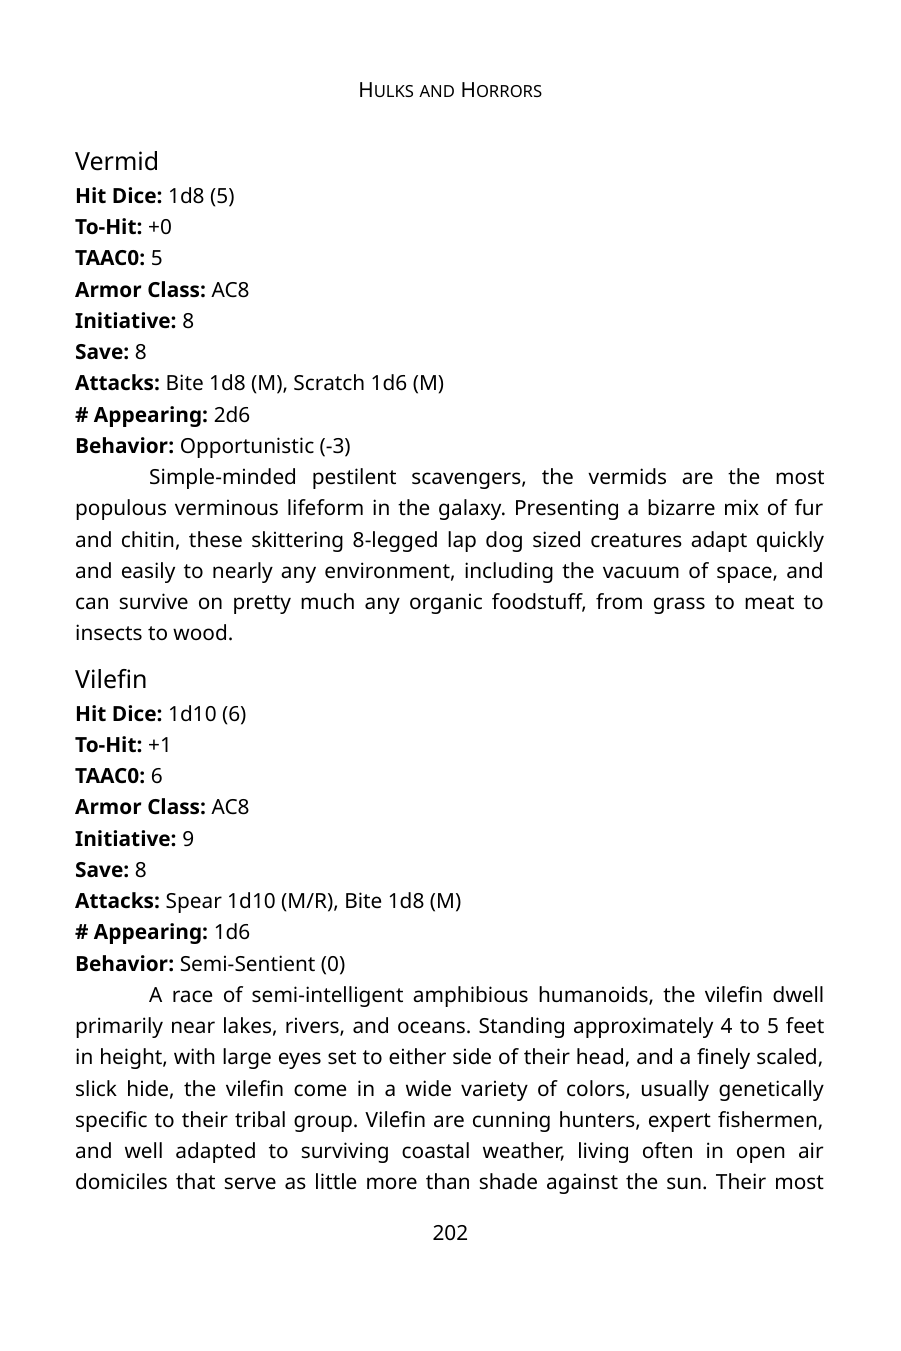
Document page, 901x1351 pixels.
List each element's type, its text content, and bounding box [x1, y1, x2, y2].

subtitle Vermid [75, 144, 825, 178]
text Initiative: 8 [75, 306, 825, 334]
text Armor Class: AC8 [75, 792, 825, 821]
text Hit Dice: 1d8 (5) [75, 181, 825, 209]
text To-Hit: +0 [75, 212, 825, 241]
text Simple-minded pestilent scavengers, the vermids are the most populous verminous lifeform in the galaxy. Presenting a bizarre mix of fur and chitin, these skittering 8-legged lap dog sized creatures adapt quickly and easily to nearly any environment, including the vacuum of space, and can survive on pretty much any organic foodstuff, from grass to meat to insects to wood. [75, 462, 825, 647]
text Behavior: Semi-Sentient (0) [75, 949, 825, 977]
text Attacks: Bite 1d8 (M), Scratch 1d6 (M) [75, 368, 825, 397]
text Armor Class: AC8 [75, 275, 825, 303]
text Save: 8 [75, 855, 825, 883]
text # Appearing: 2d6 [75, 400, 825, 428]
text Save: 8 [75, 337, 825, 366]
text Hit Dice: 1d10 (6) [75, 699, 825, 727]
text TAAC0: 6 [75, 761, 825, 790]
text Attacks: Spear 1d10 (M/R), Bite 1d8 (M) [75, 886, 825, 915]
text A race of semi-intelligent amphibious humanoids, the vilefin dwell primarily near lakes, rivers, and oceans. Standing approximately 4 to 5 feet in height, with large eyes set to either side of their head, and a finely scaled, slick hide, the vilefin come in a wide variety of colors, usually genetically specific to their tribal group. Vilefin are cunning hunters, expert fishermen, and well adapted to surviving coastal weather, living often in open air domiciles that serve as little more than shade against the sun. Their most [75, 980, 825, 1196]
text TAAC0: 5 [75, 243, 825, 272]
text Initiative: 9 [75, 824, 825, 852]
text # Appearing: 1d6 [75, 917, 825, 946]
subtitle Vilefin [75, 662, 825, 696]
text Behavior: Opportunistic (-3) [75, 431, 825, 459]
text To-Hit: +1 [75, 730, 825, 758]
